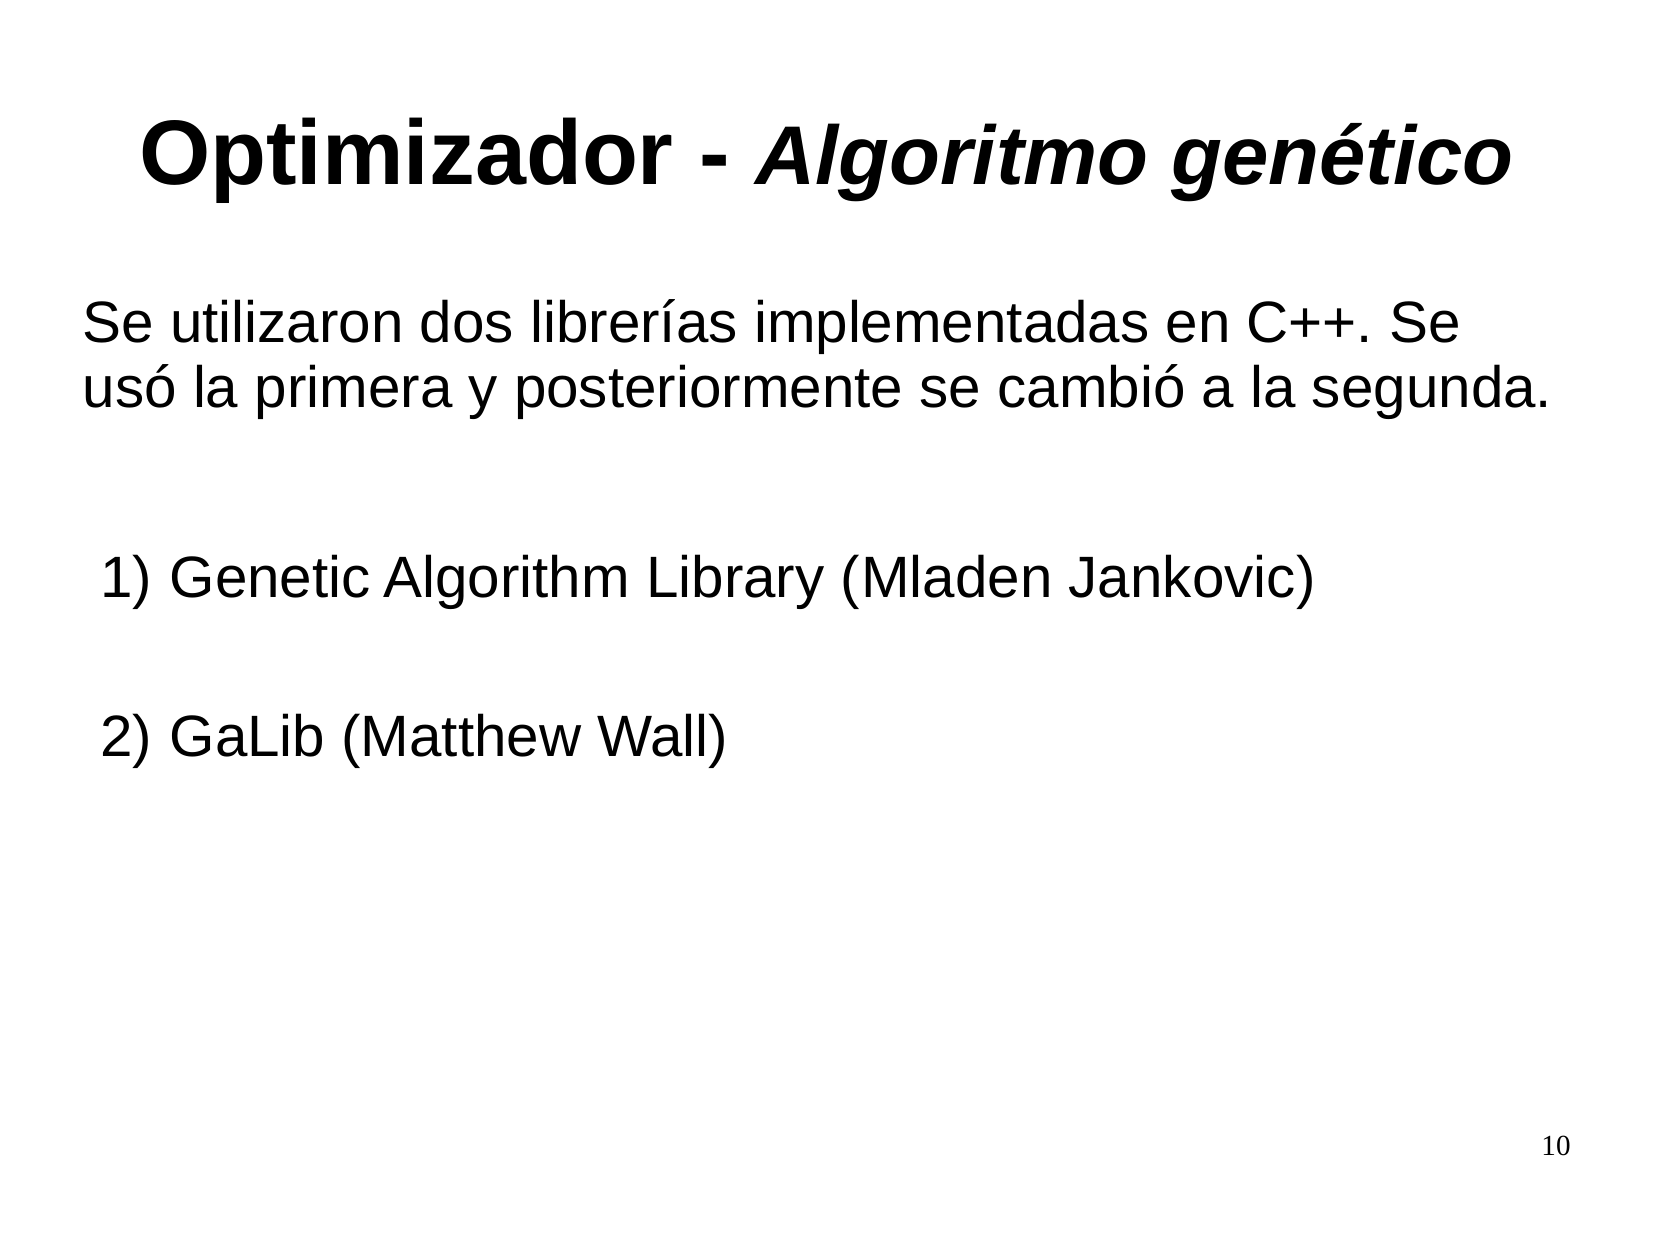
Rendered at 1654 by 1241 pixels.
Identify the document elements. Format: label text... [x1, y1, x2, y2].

list Se utilizaron dos librerías implementadas en C++. Se usó la primera y posteriormente se cambió a la segunda. Genetic Algorithm Library (Mladen Jankovic) GaLib (Matthew Wall) [82, 290, 1571, 1010]
title Optimizador - Algoritmo genético [82, 49, 1571, 257]
